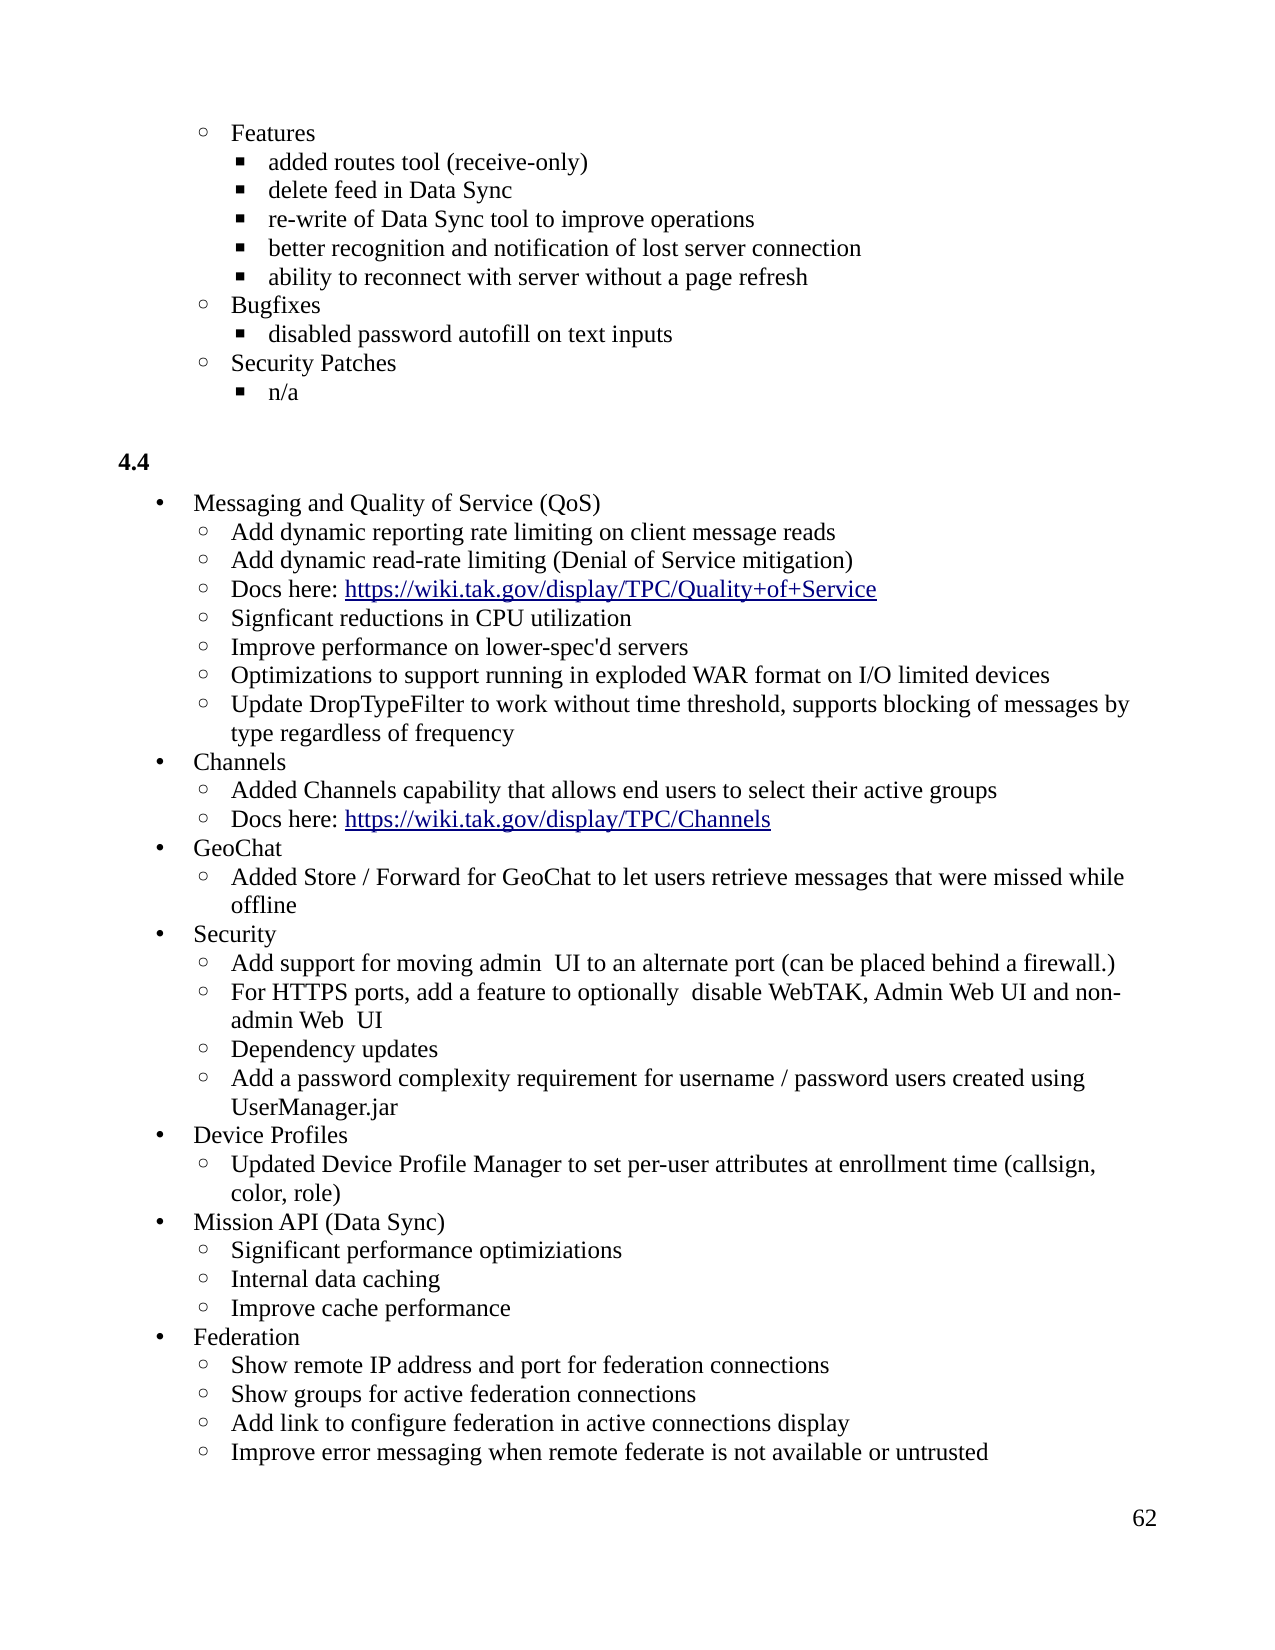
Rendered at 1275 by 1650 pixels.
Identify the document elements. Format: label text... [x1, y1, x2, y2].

list Bugfixes [193, 291, 1157, 319]
list Docs here: https://wiki.tak.gov/display/TPC/Channels [193, 804, 1157, 833]
list Show remote IP address and port for federation connections [193, 1351, 1157, 1379]
list Security [156, 919, 1157, 948]
list Updated Device Profile Manager to set per-user attributes at enrollment time (callsign, color, role) [193, 1149, 1157, 1207]
list Channels [156, 747, 1157, 776]
list Improve cache performance [193, 1293, 1157, 1322]
list better recognition and notification of lost server connection [231, 233, 1157, 262]
list Docs here: https://wiki.tak.gov/display/TPC/Quality+of+Service [193, 574, 1157, 603]
list Device Profiles [156, 1121, 1157, 1149]
list GeoChat [156, 833, 1157, 862]
list Dependency updates [193, 1034, 1157, 1063]
list delete feed in Data Sync [231, 176, 1157, 204]
list added routes tool (receive-only) [231, 147, 1157, 176]
list re-write of Data Sync tool to improve operations [231, 204, 1157, 233]
list Optimizations to support running in exploded WAR format on I/O limited devices [193, 661, 1157, 689]
list For HTTPS ports, add a feature to optionally disable WebTAK, Admin Web UI and non-admin Web UI [193, 977, 1157, 1034]
list Federation [156, 1322, 1157, 1351]
list n/a [231, 377, 1157, 406]
list Update DropTypeFilter to work without time threshold, supports blocking of messages by type regardless of frequency [193, 689, 1157, 747]
list Signficant reductions in CPU utilization [193, 603, 1157, 632]
list disabled password autofill on text inputs [231, 319, 1157, 348]
list Add dynamic reporting rate limiting on client message reads [193, 517, 1157, 546]
list Improve performance on lower-spec'd servers [193, 632, 1157, 661]
list Significant performance optimiziations [193, 1236, 1157, 1264]
list Add a password complexity requirement for username / password users created using UserManager.jar [193, 1063, 1157, 1121]
text 4.4 [118, 447, 1157, 476]
list ability to reconnect with server without a page refresh [231, 262, 1157, 291]
list Add support for moving admin UI to an alternate port (can be placed behind a firewall.) [193, 948, 1157, 977]
list Internal data caching [193, 1264, 1157, 1293]
list Security Patches [193, 348, 1157, 377]
list Mission API (Data Sync) [156, 1207, 1157, 1236]
list Messaging and Quality of Service (QoS) [156, 488, 1157, 517]
list Features [193, 118, 1157, 147]
list Added Channels capability that allows end users to select their active groups [193, 776, 1157, 804]
list Show groups for active federation connections [193, 1379, 1157, 1408]
list Add link to configure federation in active connections display [193, 1408, 1157, 1437]
list Improve error messaging when remote federate is not available or untrusted [193, 1437, 1157, 1466]
list Added Store / Forward for GeoChat to let users retrieve messages that were missed while offline [193, 862, 1157, 919]
list Add dynamic read-rate limiting (Denial of Service mitigation) [193, 546, 1157, 574]
